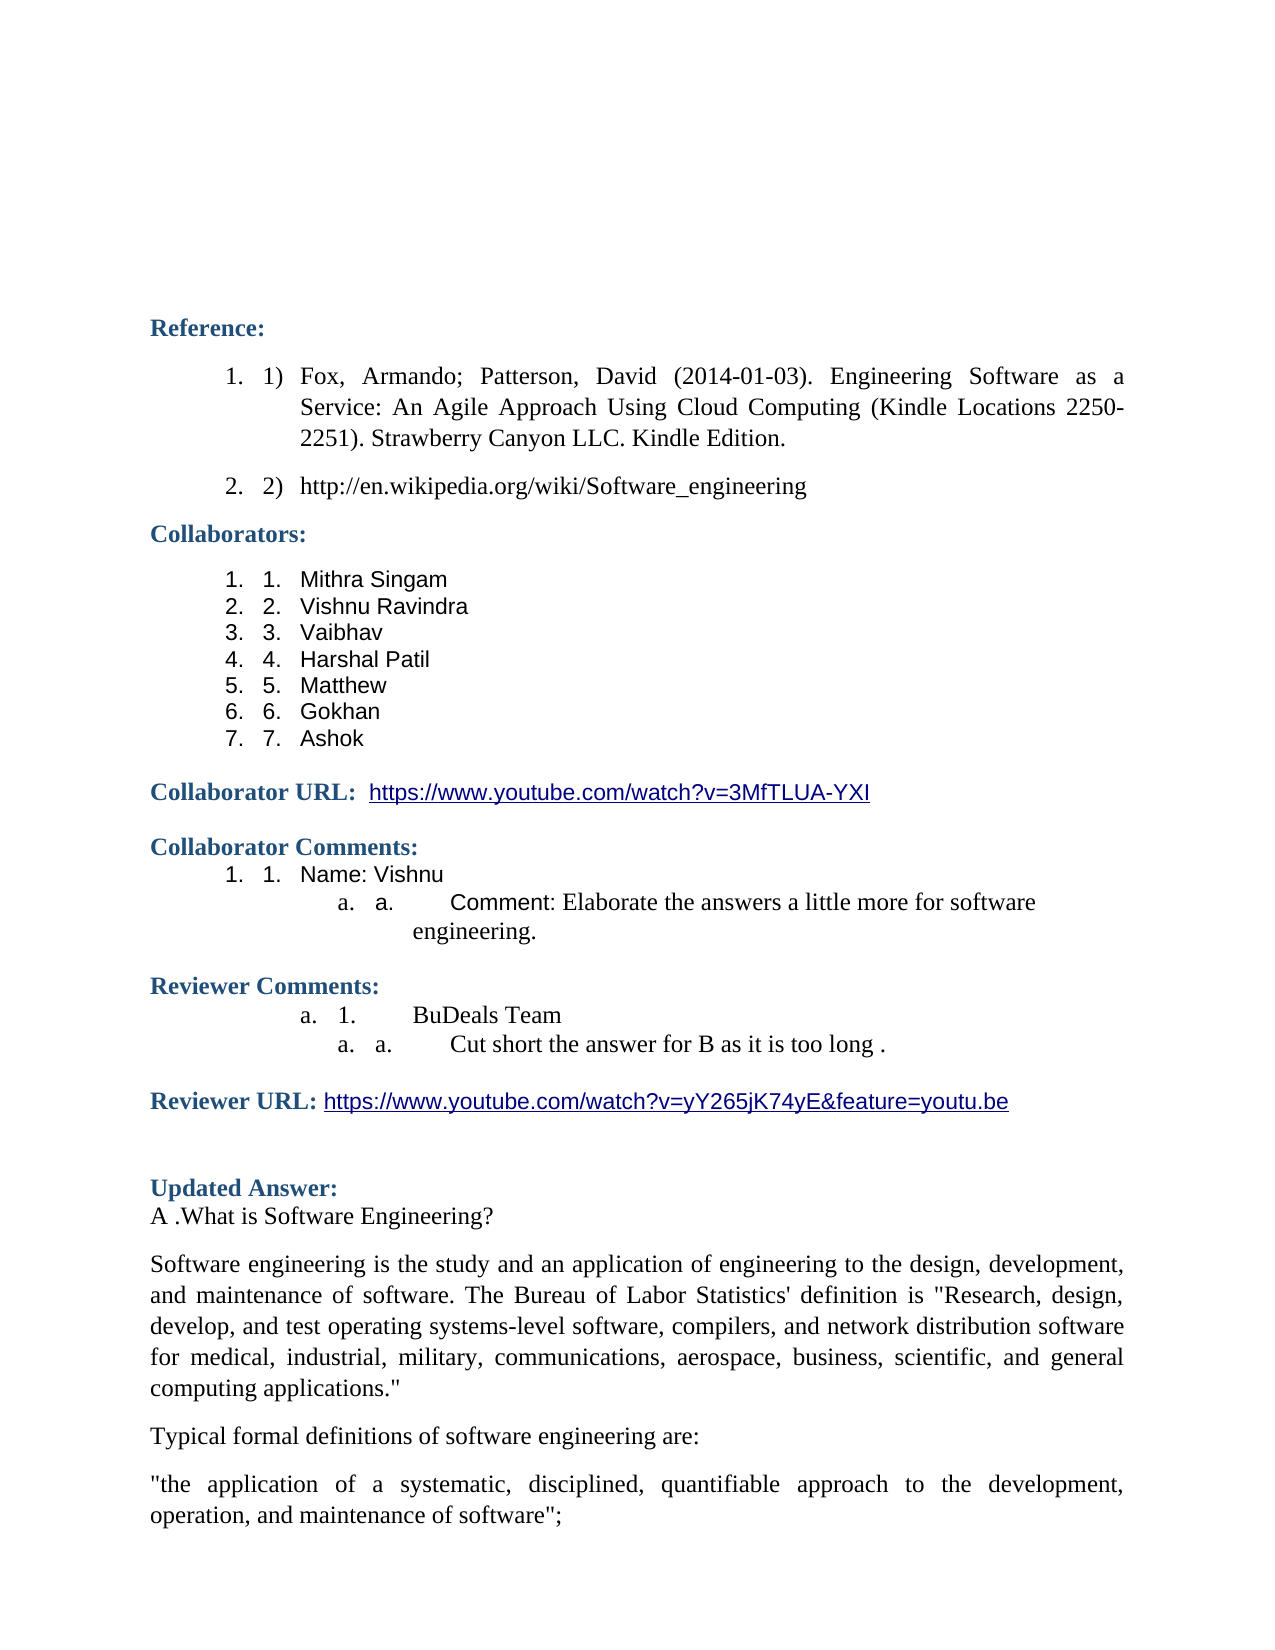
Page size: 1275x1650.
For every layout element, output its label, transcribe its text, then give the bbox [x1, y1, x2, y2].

text Collaborator Comments: [150, 832, 1125, 861]
text Updated Answer: [150, 1173, 1125, 1201]
text Software engineering is the study and an application of engineering to the design, development, and maintenance of software. The Bureau of Labor Statistics' definition is "Research, design, develop, and test operating systems-level software, compilers, and network distribution software for medical, industrial, military, communications, aerospace, business, scientific, and general computing applications." [150, 1249, 1125, 1402]
list 1. Mithra Singam [225, 566, 1125, 593]
list 1) Fox, Armando; Patterson, David (2014-01-03). Engineering Software as a Service: An Agile Approach Using Cloud Computing (Kindle Locations 2250-2251). Strawberry Canyon LLC. Kindle Edition. [225, 361, 1125, 452]
list 1. BuDeals Team [300, 1000, 1125, 1029]
list a. Comment: Elaborate the answers a little more for software engineering. [337, 887, 1125, 945]
list a. Cut short the answer for B as it is too long . [337, 1029, 1125, 1058]
text Collaborator URL: https://www.youtube.com/watch?v=3MfTLUA-YXI [150, 777, 1125, 806]
text Typical formal definitions of software engineering are: [150, 1421, 1125, 1450]
list 4. Harshal Patil [225, 646, 1125, 672]
text Reviewer URL: https://www.youtube.com/watch?v=yY265jK74yE&feature=youtu.be [150, 1086, 1125, 1115]
list 5. Matthew [225, 672, 1125, 698]
text Reference: [150, 313, 1125, 342]
list 6. Gokhan [225, 698, 1125, 724]
list 1. Name: Vishnu [225, 861, 1125, 887]
list 3. Vaibhav [225, 619, 1125, 646]
text "the application of a systematic, disciplined, quantifiable approach to the development, operation, and maintenance of software"; [150, 1469, 1125, 1528]
list 2) http://en.wikipedia.org/wiki/Software_engineering [225, 471, 1125, 500]
list 2. Vishnu Ravindra [225, 593, 1125, 619]
text Reviewer Comments: [150, 971, 1125, 1000]
text A .What is Software Engineering? [150, 1201, 1125, 1230]
text Collaborators: [150, 519, 1125, 547]
list 7. Ashok [225, 724, 1125, 751]
